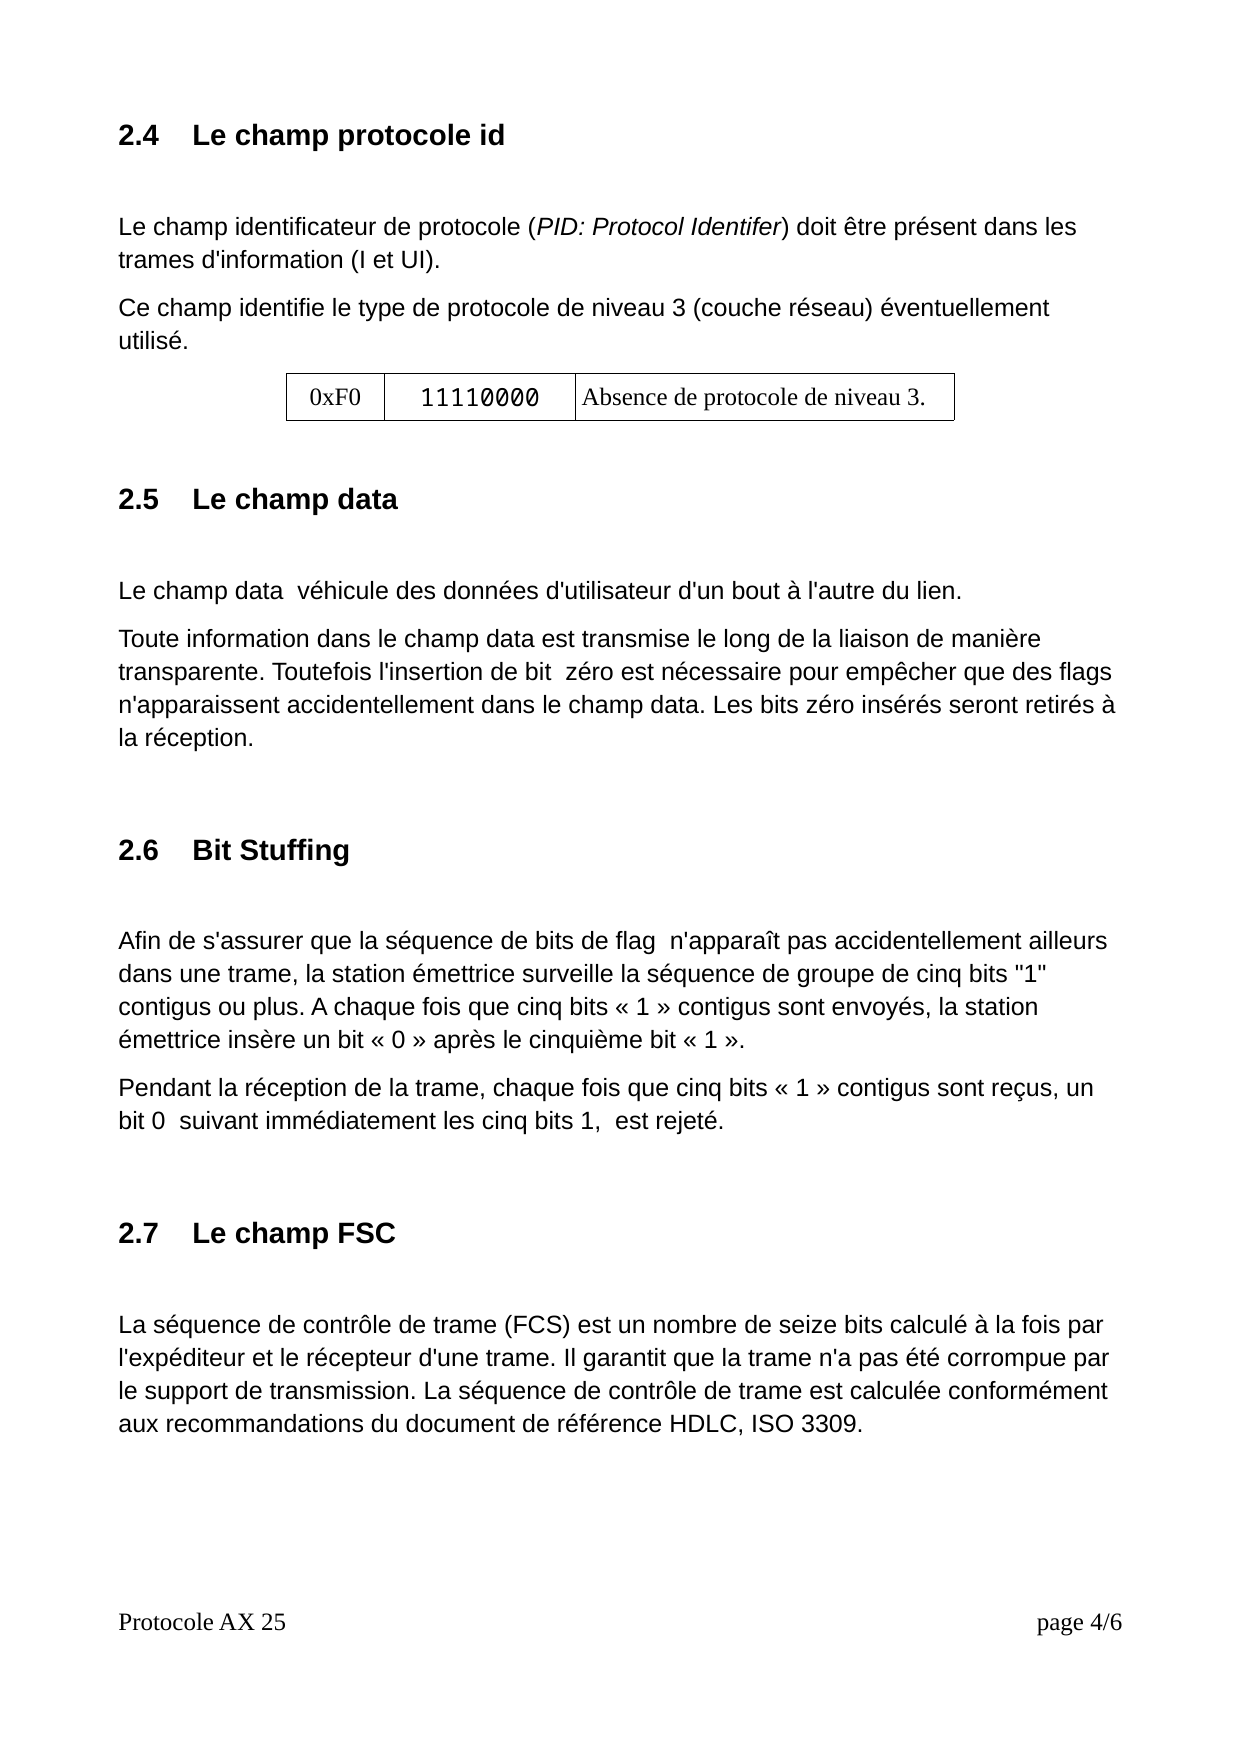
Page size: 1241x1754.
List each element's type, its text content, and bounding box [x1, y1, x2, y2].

table_header Absence de protocole de niveau 3. [576, 374, 954, 420]
subtitle Le champ protocole id [118, 118, 1122, 152]
text Le champ data véhicule des données d'utilisateur d'un bout à l'autre du lien. [118, 576, 1122, 605]
text Pendant la réception de la trame, chaque fois que cinq bits « 1 » contigus sont reçus, un bit 0 suivant immédiatement les cinq bits 1, est rejeté. [118, 1073, 1122, 1135]
text La séquence de contrôle de trame (FCS) est un nombre de seize bits calculé à la fois par l'expéditeur et le récepteur d'une trame. Il garantit que la trame n'a pas été corrompue par le support de transmission. La séquence de contrôle de trame est calculée conformément aux recommandations du document de référence HDLC, ISO 3309. [118, 1310, 1122, 1437]
text Ce champ identifie le type de protocole de niveau 3 (couche réseau) éventuellement utilisé. [118, 293, 1122, 354]
subtitle Le champ data [118, 482, 1122, 516]
text Le champ identificateur de protocole (PID: Protocol Identifer) doit être présent dans les trames d'information (I et UI). [118, 212, 1122, 274]
text Afin de s'assurer que la séquence de bits de flag n'apparaît pas accidentellement ailleurs dans une trame, la station émettrice surveille la séquence de groupe de cinq bits "1" contigus ou plus. A chaque fois que cinq bits « 1 » contigus sont envoyés, la station émettrice insère un bit « 0 » après le cinquième bit « 1 ». [118, 926, 1122, 1054]
table_header 11110000 [385, 374, 575, 420]
subtitle Le champ FSC [118, 1216, 1122, 1249]
table_header 0xF0 [287, 374, 384, 420]
text Toute information dans le champ data est transmise le long de la liaison de manière transparente. Toutefois l'insertion de bit zéro est nécessaire pour empêcher que des flags n'apparaissent accidentellement dans le champ data. Les bits zéro insérés seront retirés à la réception. [118, 624, 1122, 751]
subtitle Bit Stuffing [118, 832, 1122, 866]
